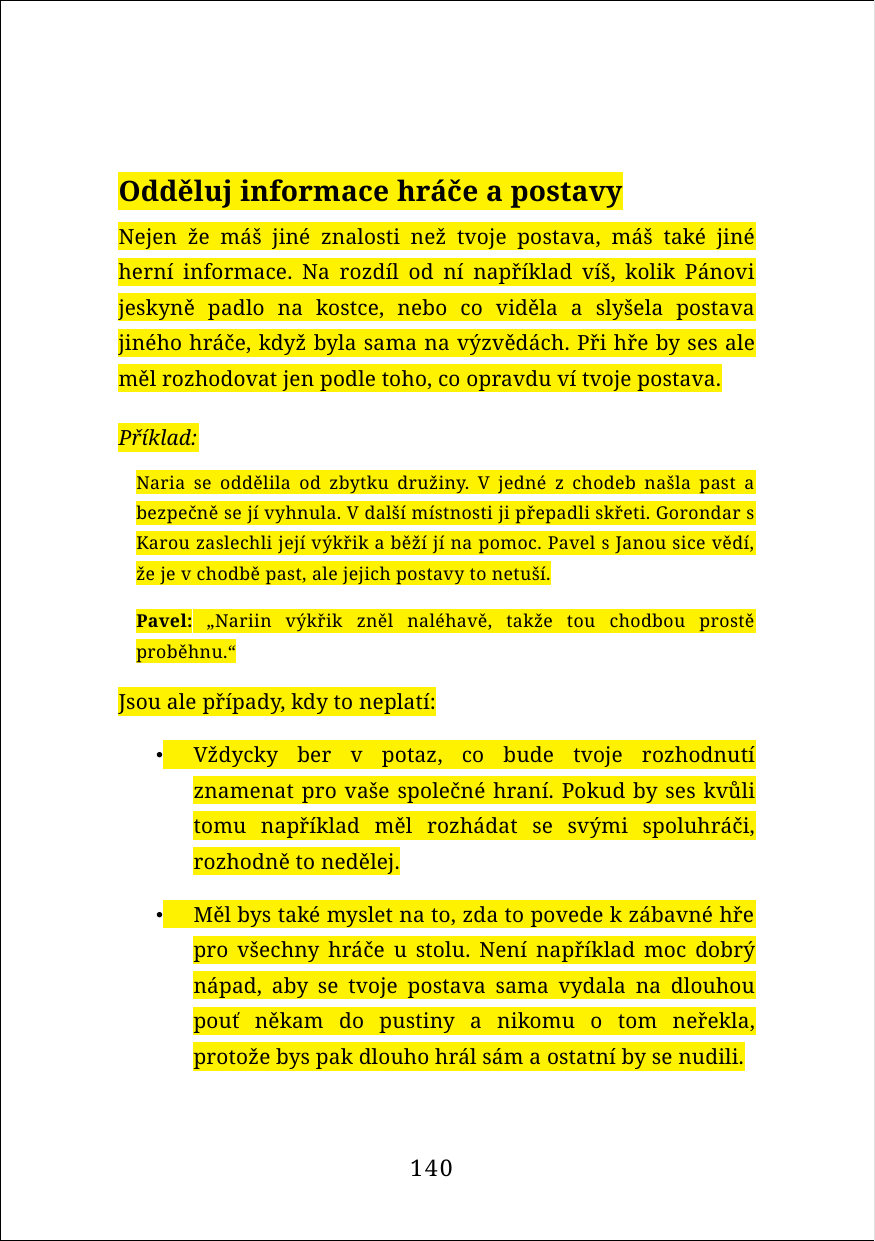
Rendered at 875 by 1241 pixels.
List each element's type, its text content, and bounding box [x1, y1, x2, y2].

list Vždycky ber v potaz, co bude tvoje rozhodnutí znamenat pro vaše společné hraní. Pokud by ses kvůli tomu například měl rozhádat se svými spoluhráči, rozhodně to nedělej. [156, 740, 756, 875]
subtitle Odděluj informace hráče a postavy [118, 172, 756, 210]
text Pavel: „Nariin výkřik zněl naléhavě, takže tou chodbou prostě proběhnu.“ [136, 609, 756, 663]
text Naria se oddělila od zbytku družiny. V jedné z chodeb našla past a bezpečně se jí vyhnula. V další místnosti ji přepadli skřeti. Gorondar s Karou zaslechli její výkřik a běží jí na pomoc. Pavel s Janou sice vědí, že je v chodbě past, ale jejich postavy to netuší. [136, 470, 756, 585]
list Měl bys také myslet na to, zda to povede k zábavné hře pro všechny hráče u stolu. Není například moc dobrý nápad, aby se tvoje postava sama vydala na dlouhou pouť někam do pustiny a nikomu o tom neřekla, protože bys pak dlouho hrál sám a ostatní by se nudili. [156, 900, 756, 1071]
text Nejen že máš jiné znalosti než tvoje postava, máš také jiné herní informace. Na rozdíl od ní například víš, kolik Pánovi jeskyně padlo na kostce, nebo co viděla a slyšela postava jiného hráče, když byla sama na výzvědách. Při hře by ses ale měl rozhodovat jen podle toho, co opravdu ví tvoje postava. [118, 222, 756, 392]
text Příklad: [118, 423, 756, 452]
text Jsou ale případy, kdy to neplatí: [118, 687, 756, 716]
